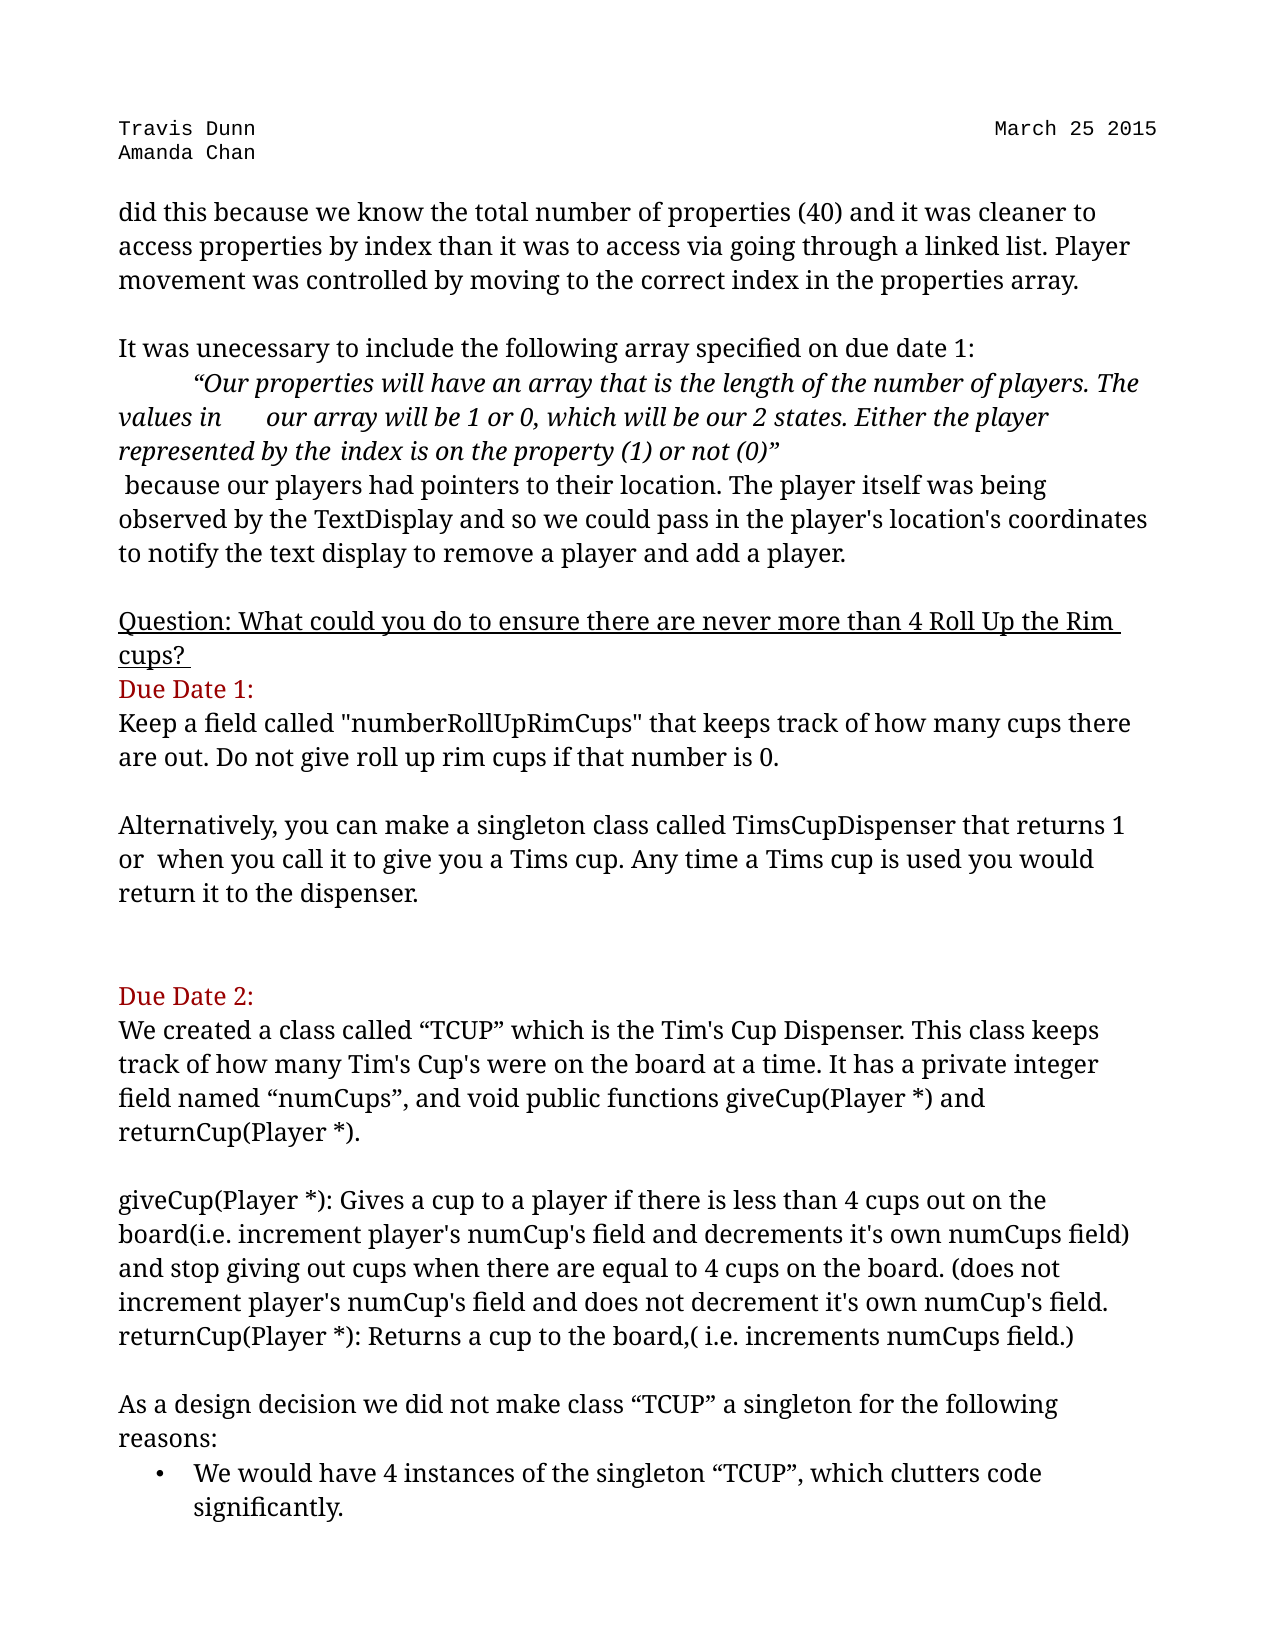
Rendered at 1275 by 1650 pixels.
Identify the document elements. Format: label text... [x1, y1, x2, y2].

text Due Date 1: [118, 672, 1157, 706]
text because our players had pointers to their location. The player itself was being observed by the TextDisplay and so we could pass in the player's location's coordinates to notify the text display to remove a player and add a player. [118, 467, 1157, 569]
text Alternatively, you can make a singleton class called TimsCupDispenser that returns 1 or when you call it to give you a Tims cup. Any time a Tims cup is used you would return it to the dispenser. [118, 808, 1157, 910]
list We would have 4 instances of the singleton “TCUP”, which clutters code significantly. [156, 1455, 1157, 1523]
text “Our properties will have an array that is the length of the number of players. The values in our array will be 1 or 0, which will be our 2 states. Either the player represented by the index is on the property (1) or not (0)” [118, 365, 1157, 467]
text returnCup(Player *): Returns a cup to the board,( i.e. increments numCups field.) [118, 1319, 1157, 1353]
text We created a class called “TCUP” which is the Tim's Cup Dispenser. This class keeps track of how many Tim's Cup's were on the board at a time. It has a private integer field named “numCups”, and void public functions giveCup(Player *) and returnCup(Player *). [118, 1012, 1157, 1149]
text Keep a field called "numberRollUpRimCups" that keeps track of how many cups there are out. Do not give roll up rim cups if that number is 0. [118, 706, 1157, 774]
text As a design decision we did not make class “TCUP” a singleton for the following reasons: [118, 1387, 1157, 1455]
text It was unecessary to include the following array specified on due date 1: [118, 331, 1157, 365]
text did this because we know the total number of properties (40) and it was cleaner to access properties by index than it was to access via going through a linked list. Player movement was controlled by moving to the correct index in the properties array. [118, 195, 1157, 297]
text Due Date 2: [118, 978, 1157, 1012]
text giveCup(Player *): Gives a cup to a player if there is less than 4 cups out on the board(i.e. increment player's numCup's field and decrements it's own numCups field) and stop giving out cups when there are equal to 4 cups on the board. (does not increment player's numCup's field and does not decrement it's own numCup's field. [118, 1183, 1157, 1319]
text Question: What could you do to ensure there are never more than 4 Roll Up the Rim cups? [118, 604, 1157, 672]
